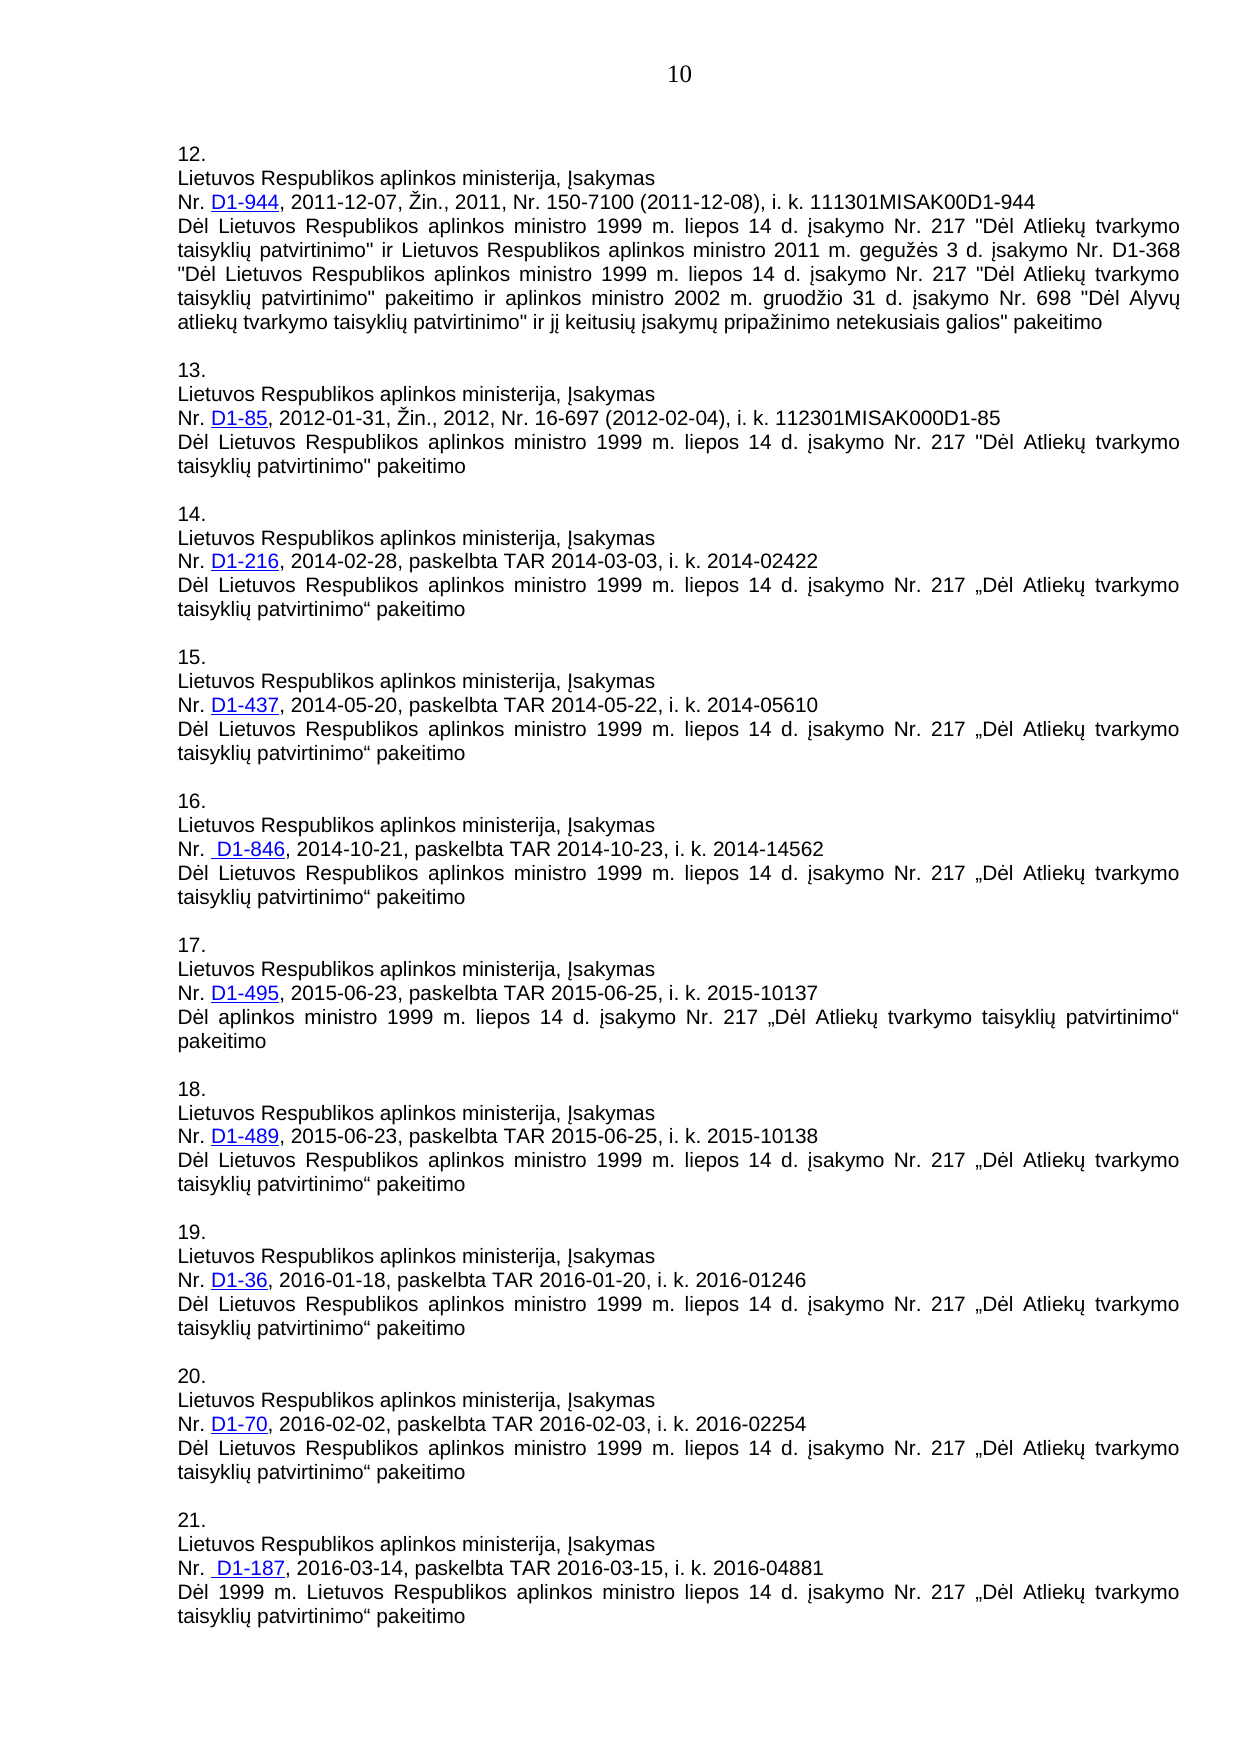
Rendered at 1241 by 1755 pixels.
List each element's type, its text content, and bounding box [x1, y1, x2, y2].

text Nr. D1-846, 2014-10-21, paskelbta TAR 2014-10-23, i. k. 2014-14562 [177, 837, 1181, 861]
text Dėl Lietuvos Respublikos aplinkos ministro 1999 m. liepos 14 d. įsakymo Nr. 217 „Dėl Atliekų tvarkymo taisyklių patvirtinimo“ pakeitimo [177, 1148, 1181, 1196]
text Nr. D1-85, 2012-01-31, Žin., 2012, Nr. 16-697 (2012-02-04), i. k. 112301MISAK000D1-85 [177, 406, 1181, 429]
text Lietuvos Respublikos aplinkos ministerija, Įsakymas [177, 813, 1181, 837]
text Nr. D1-437, 2014-05-20, paskelbta TAR 2014-05-22, i. k. 2014-05610 [177, 693, 1181, 717]
text 17. [177, 933, 1181, 957]
text 18. [177, 1076, 1181, 1100]
text Dėl Lietuvos Respublikos aplinkos ministro 1999 m. liepos 14 d. įsakymo Nr. 217 "Dėl Atliekų tvarkymo taisyklių patvirtinimo" ir Lietuvos Respublikos aplinkos ministro 2011 m. gegužės 3 d. įsakymo Nr. D1-368 "Dėl Lietuvos Respublikos aplinkos ministro 1999 m. liepos 14 d. įsakymo Nr. 217 "Dėl Atliekų tvarkymo taisyklių patvirtinimo" pakeitimo ir aplinkos ministro 2002 m. gruodžio 31 d. įsakymo Nr. 698 "Dėl Alyvų atliekų tvarkymo taisyklių patvirtinimo" ir jį keitusių įsakymų pripažinimo netekusiais galios" pakeitimo [177, 214, 1181, 334]
text Nr. D1-489, 2015-06-23, paskelbta TAR 2015-06-25, i. k. 2015-10138 [177, 1124, 1181, 1148]
text Dėl Lietuvos Respublikos aplinkos ministro 1999 m. liepos 14 d. įsakymo Nr. 217 „Dėl Atliekų tvarkymo taisyklių patvirtinimo“ pakeitimo [177, 1292, 1181, 1340]
text 15. [177, 645, 1181, 669]
text Dėl Lietuvos Respublikos aplinkos ministro 1999 m. liepos 14 d. įsakymo Nr. 217 "Dėl Atliekų tvarkymo taisyklių patvirtinimo" pakeitimo [177, 429, 1181, 477]
text Lietuvos Respublikos aplinkos ministerija, Įsakymas [177, 382, 1181, 406]
text Lietuvos Respublikos aplinkos ministerija, Įsakymas [177, 1244, 1181, 1268]
text Dėl Lietuvos Respublikos aplinkos ministro 1999 m. liepos 14 d. įsakymo Nr. 217 „Dėl Atliekų tvarkymo taisyklių patvirtinimo“ pakeitimo [177, 573, 1181, 621]
text Dėl Lietuvos Respublikos aplinkos ministro 1999 m. liepos 14 d. įsakymo Nr. 217 „Dėl Atliekų tvarkymo taisyklių patvirtinimo“ pakeitimo [177, 717, 1181, 765]
text Lietuvos Respublikos aplinkos ministerija, Įsakymas [177, 525, 1181, 549]
text Nr. D1-36, 2016-01-18, paskelbta TAR 2016-01-20, i. k. 2016-01246 [177, 1268, 1181, 1292]
text 12. [177, 142, 1181, 166]
text Nr. D1-944, 2011-12-07, Žin., 2011, Nr. 150-7100 (2011-12-08), i. k. 111301MISAK00D1-944 [177, 190, 1181, 214]
text 21. [177, 1508, 1181, 1532]
text Lietuvos Respublikos aplinkos ministerija, Įsakymas [177, 669, 1181, 693]
text Nr. D1-495, 2015-06-23, paskelbta TAR 2015-06-25, i. k. 2015-10137 [177, 981, 1181, 1004]
text Lietuvos Respublikos aplinkos ministerija, Įsakymas [177, 166, 1181, 190]
text Dėl aplinkos ministro 1999 m. liepos 14 d. įsakymo Nr. 217 „Dėl Atliekų tvarkymo taisyklių patvirtinimo“ pakeitimo [177, 1004, 1181, 1052]
text Lietuvos Respublikos aplinkos ministerija, Įsakymas [177, 957, 1181, 981]
text Lietuvos Respublikos aplinkos ministerija, Įsakymas [177, 1100, 1181, 1124]
text Dėl Lietuvos Respublikos aplinkos ministro 1999 m. liepos 14 d. įsakymo Nr. 217 „Dėl Atliekų tvarkymo taisyklių patvirtinimo“ pakeitimo [177, 861, 1181, 909]
text 16. [177, 789, 1181, 813]
text Lietuvos Respublikos aplinkos ministerija, Įsakymas [177, 1532, 1181, 1556]
text Dėl 1999 m. Lietuvos Respublikos aplinkos ministro liepos 14 d. įsakymo Nr. 217 „Dėl Atliekų tvarkymo taisyklių patvirtinimo“ pakeitimo [177, 1579, 1181, 1627]
text Lietuvos Respublikos aplinkos ministerija, Įsakymas [177, 1388, 1181, 1412]
text Nr. D1-70, 2016-02-02, paskelbta TAR 2016-02-03, i. k. 2016-02254 [177, 1412, 1181, 1436]
text 19. [177, 1220, 1181, 1244]
text Nr. D1-216, 2014-02-28, paskelbta TAR 2014-03-03, i. k. 2014-02422 [177, 549, 1181, 573]
text Dėl Lietuvos Respublikos aplinkos ministro 1999 m. liepos 14 d. įsakymo Nr. 217 „Dėl Atliekų tvarkymo taisyklių patvirtinimo“ pakeitimo [177, 1436, 1181, 1484]
text Nr. D1-187, 2016-03-14, paskelbta TAR 2016-03-15, i. k. 2016-04881 [177, 1556, 1181, 1579]
text 20. [177, 1364, 1181, 1388]
text 14. [177, 501, 1181, 525]
text 13. [177, 358, 1181, 382]
